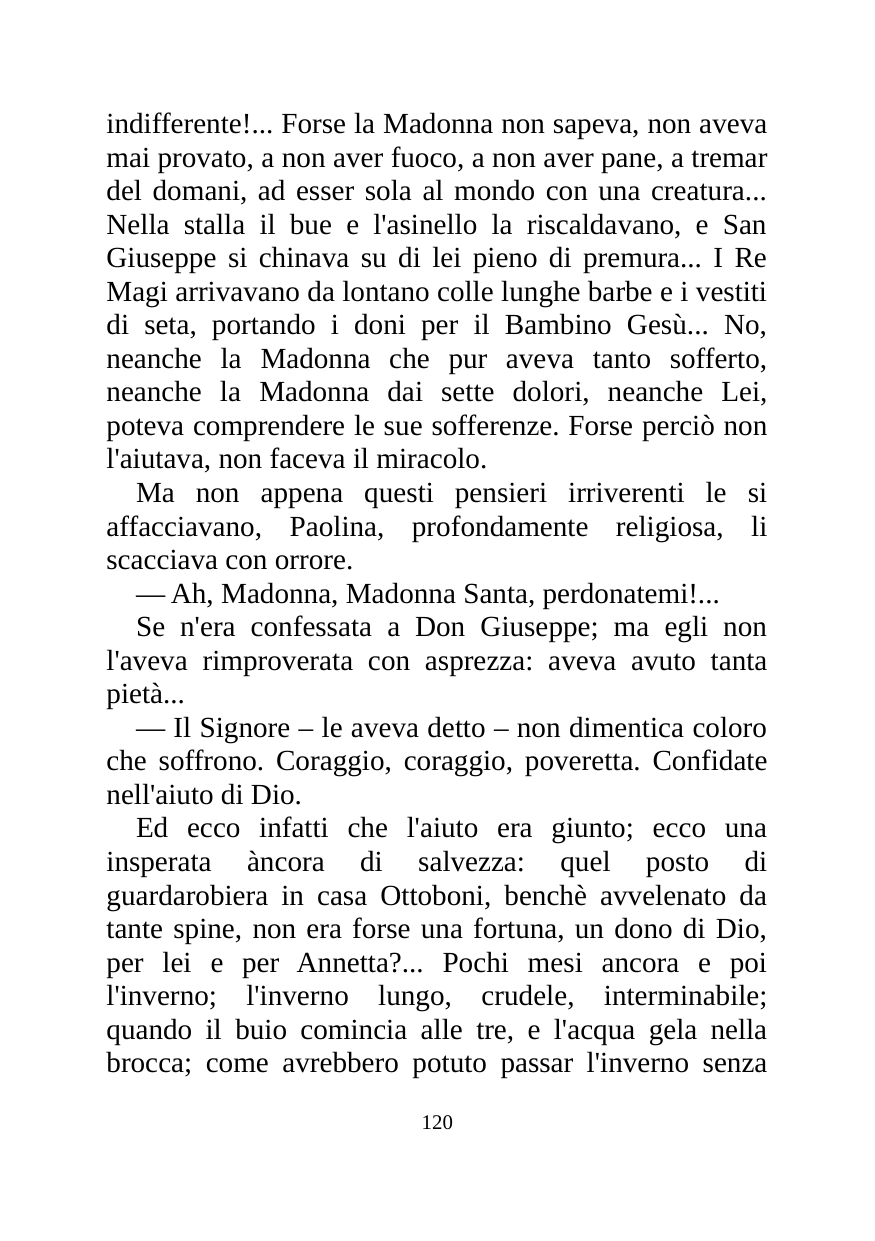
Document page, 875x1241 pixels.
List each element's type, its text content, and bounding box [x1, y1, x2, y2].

text — Il Signore – le aveva detto – non dimentica coloro che soffrono. Coraggio, coraggio, poveretta. Confidate nell'aiuto di Dio. [106, 710, 768, 811]
text Ed ecco infatti che l'aiuto era giunto; ecco una insperata àncora di salvezza: quel posto di guardarobiera in casa Ottoboni, benchè avvelenato da tante spine, non era forse una fortuna, un dono di Dio, per lei e per Annetta?... Pochi mesi ancora e poi l'inverno; l'inverno lungo, crudele, interminabile; quando il buio comincia alle tre, e l'acqua gela nella brocca; come avrebbero potuto passar l'inverno senza [106, 811, 768, 1079]
text Ma non appena questi pensieri irriverenti le si affacciavano, Paolina, profondamente religiosa, li scacciava con orrore. [106, 475, 768, 576]
text indifferente!... Forse la Madonna non sapeva, non aveva mai provato, a non aver fuoco, a non aver pane, a tremar del domani, ad esser sola al mondo con una creatura... Nella stalla il bue e l'asinello la riscaldavano, e San Giuseppe si chinava su di lei pieno di premura... I Re Magi arrivavano da lontano colle lunghe barbe e i vestiti di seta, portando i doni per il Bambino Gesù... No, neanche la Madonna che pur aveva tanto sofferto, neanche la Madonna dai sette dolori, neanche Lei, poteva comprendere le sue sofferenze. Forse perciò non l'aiutava, non faceva il miracolo. [106, 106, 768, 475]
text — Ah, Madonna, Madonna Santa, perdonatemi!... [106, 576, 768, 609]
text Se n'era confessata a Don Giuseppe; ma egli non l'aveva rimproverata con asprezza: aveva avuto tanta pietà... [106, 609, 768, 710]
